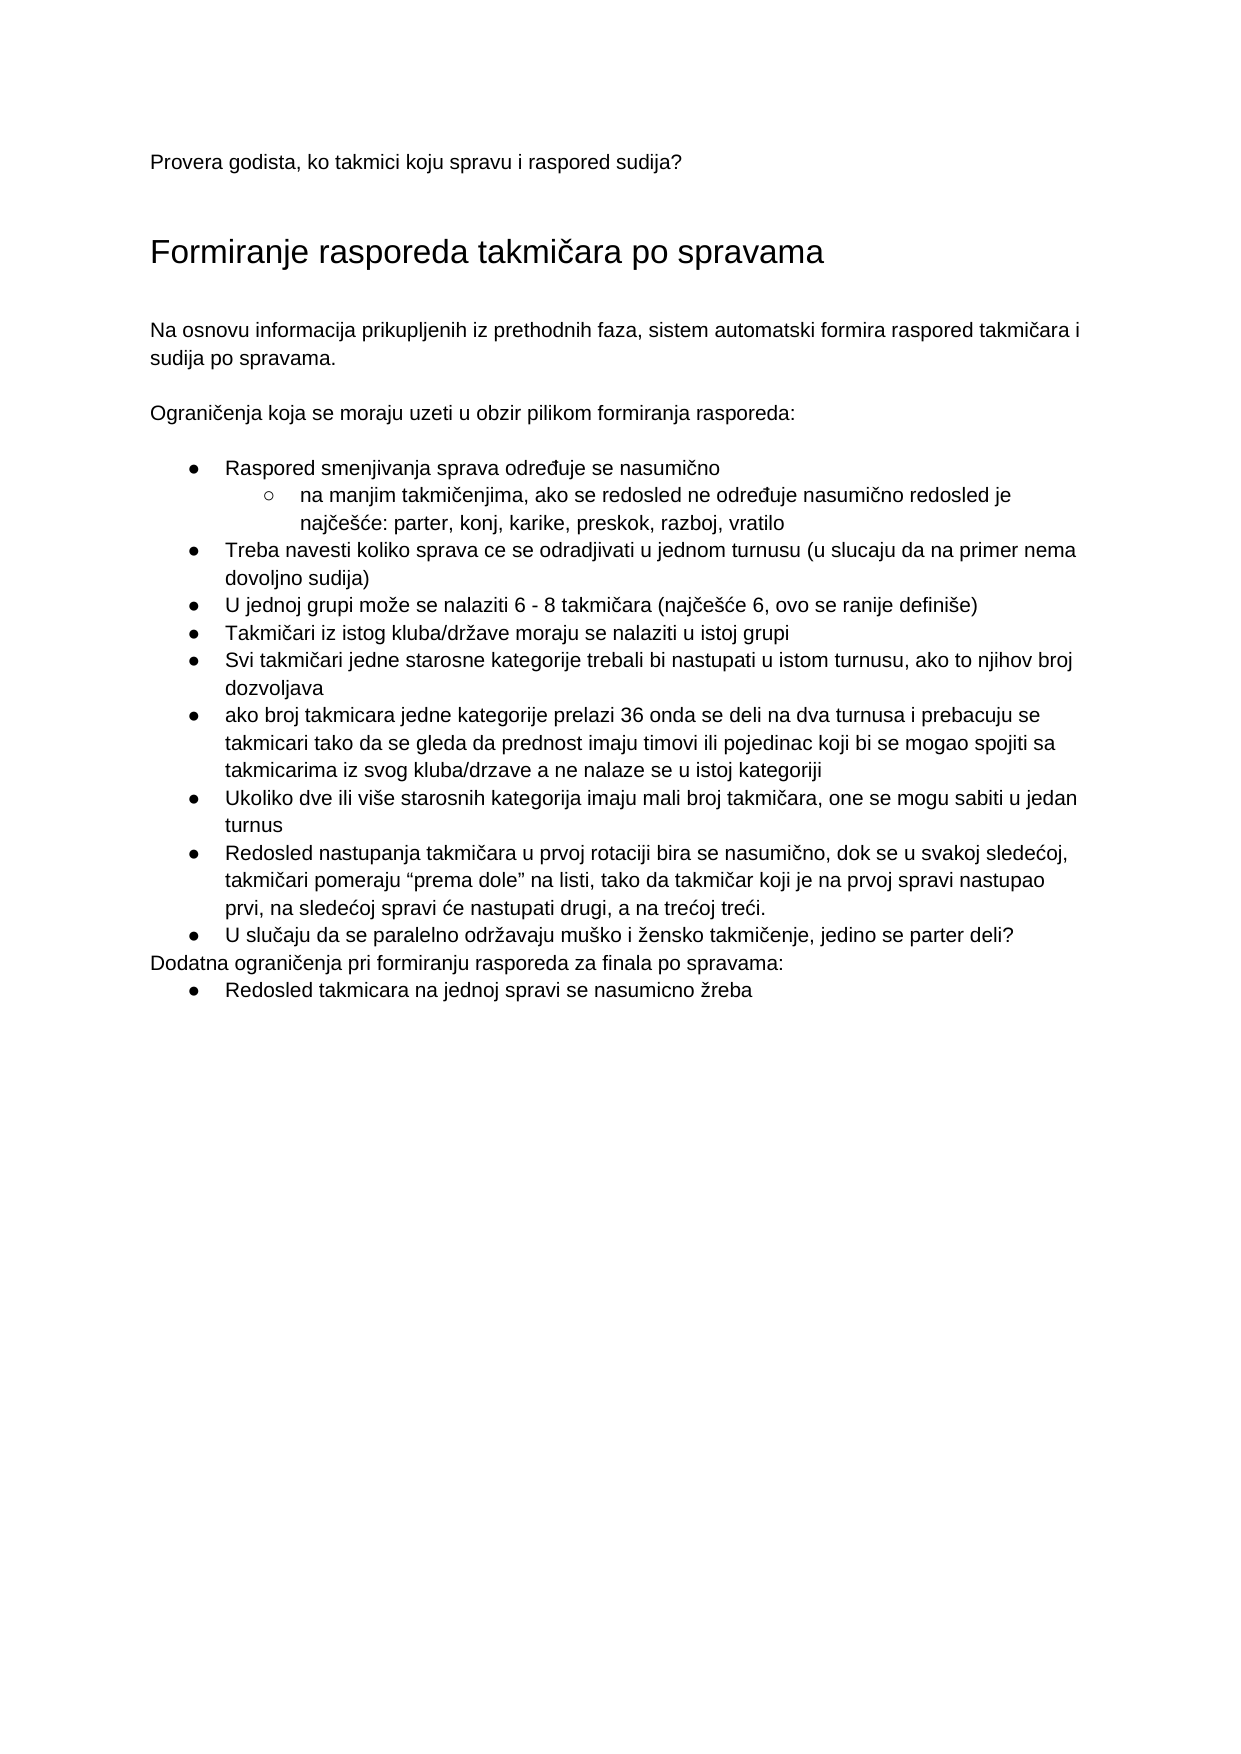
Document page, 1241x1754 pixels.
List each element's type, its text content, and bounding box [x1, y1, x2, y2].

list Takmičari iz istog kluba/države moraju se nalaziti u istoj grupi [187, 620, 1090, 644]
list U jednoj grupi može se nalaziti 6 - 8 takmičara (najčešće 6, ovo se ranije definiše) [187, 593, 1090, 617]
list Raspored smenjivanja sprava određuje se nasumično [187, 455, 1090, 479]
text Dodatna ograničenja pri formiranju rasporeda za finala po spravama: [150, 950, 1090, 974]
list ako broj takmicara jedne kategorije prelazi 36 onda se deli na dva turnusa i prebacuju se takmicari tako da se gleda da prednost imaju timovi ili pojedinac koji bi se mogao spojiti sa takmicarima iz svog kluba/drzave a ne nalaze se u istoj kategoriji [187, 703, 1090, 782]
text Na osnovu informacija prikupljenih iz prethodnih faza, sistem automatski formira raspored takmičara i sudija po spravama. [150, 318, 1090, 369]
list Redosled nastupanja takmičara u prvoj rotaciji bira se nasumično, dok se u svakoj sledećoj, takmičari pomeraju “prema dole” na listi, tako da takmičar koji je na prvoj spravi nastupao prvi, na sledećoj spravi će nastupati drugi, a na trećoj treći. [187, 840, 1090, 919]
list na manjim takmičenjima, ako se redosled ne određuje nasumično redosled je najčešće: parter, konj, karike, preskok, razboj, vratilo [262, 483, 1090, 534]
text Ograničenja koja se moraju uzeti u obzir pilikom formiranja rasporeda: [150, 400, 1090, 424]
list Treba navesti koliko sprava ce se odradjivati u jednom turnusu (u slucaju da na primer nema dovoljno sudija) [187, 538, 1090, 589]
list Svi takmičari jedne starosne kategorije trebali bi nastupati u istom turnusu, ako to njihov broj dozvoljava [187, 648, 1090, 699]
text Provera godista, ko takmici koju spravu i raspored sudija? [150, 150, 1090, 174]
list Redosled takmicara na jednoj spravi se nasumicno žreba [187, 978, 1090, 1002]
list Ukoliko dve ili više starosnih kategorija imaju mali broj takmičara, one se mogu sabiti u jedan turnus [187, 785, 1090, 837]
list U slučaju da se paralelno održavaju muško i žensko takmičenje, jedino se parter deli? [187, 923, 1090, 947]
text Formiranje rasporeda takmičara po spravama [150, 232, 1090, 271]
